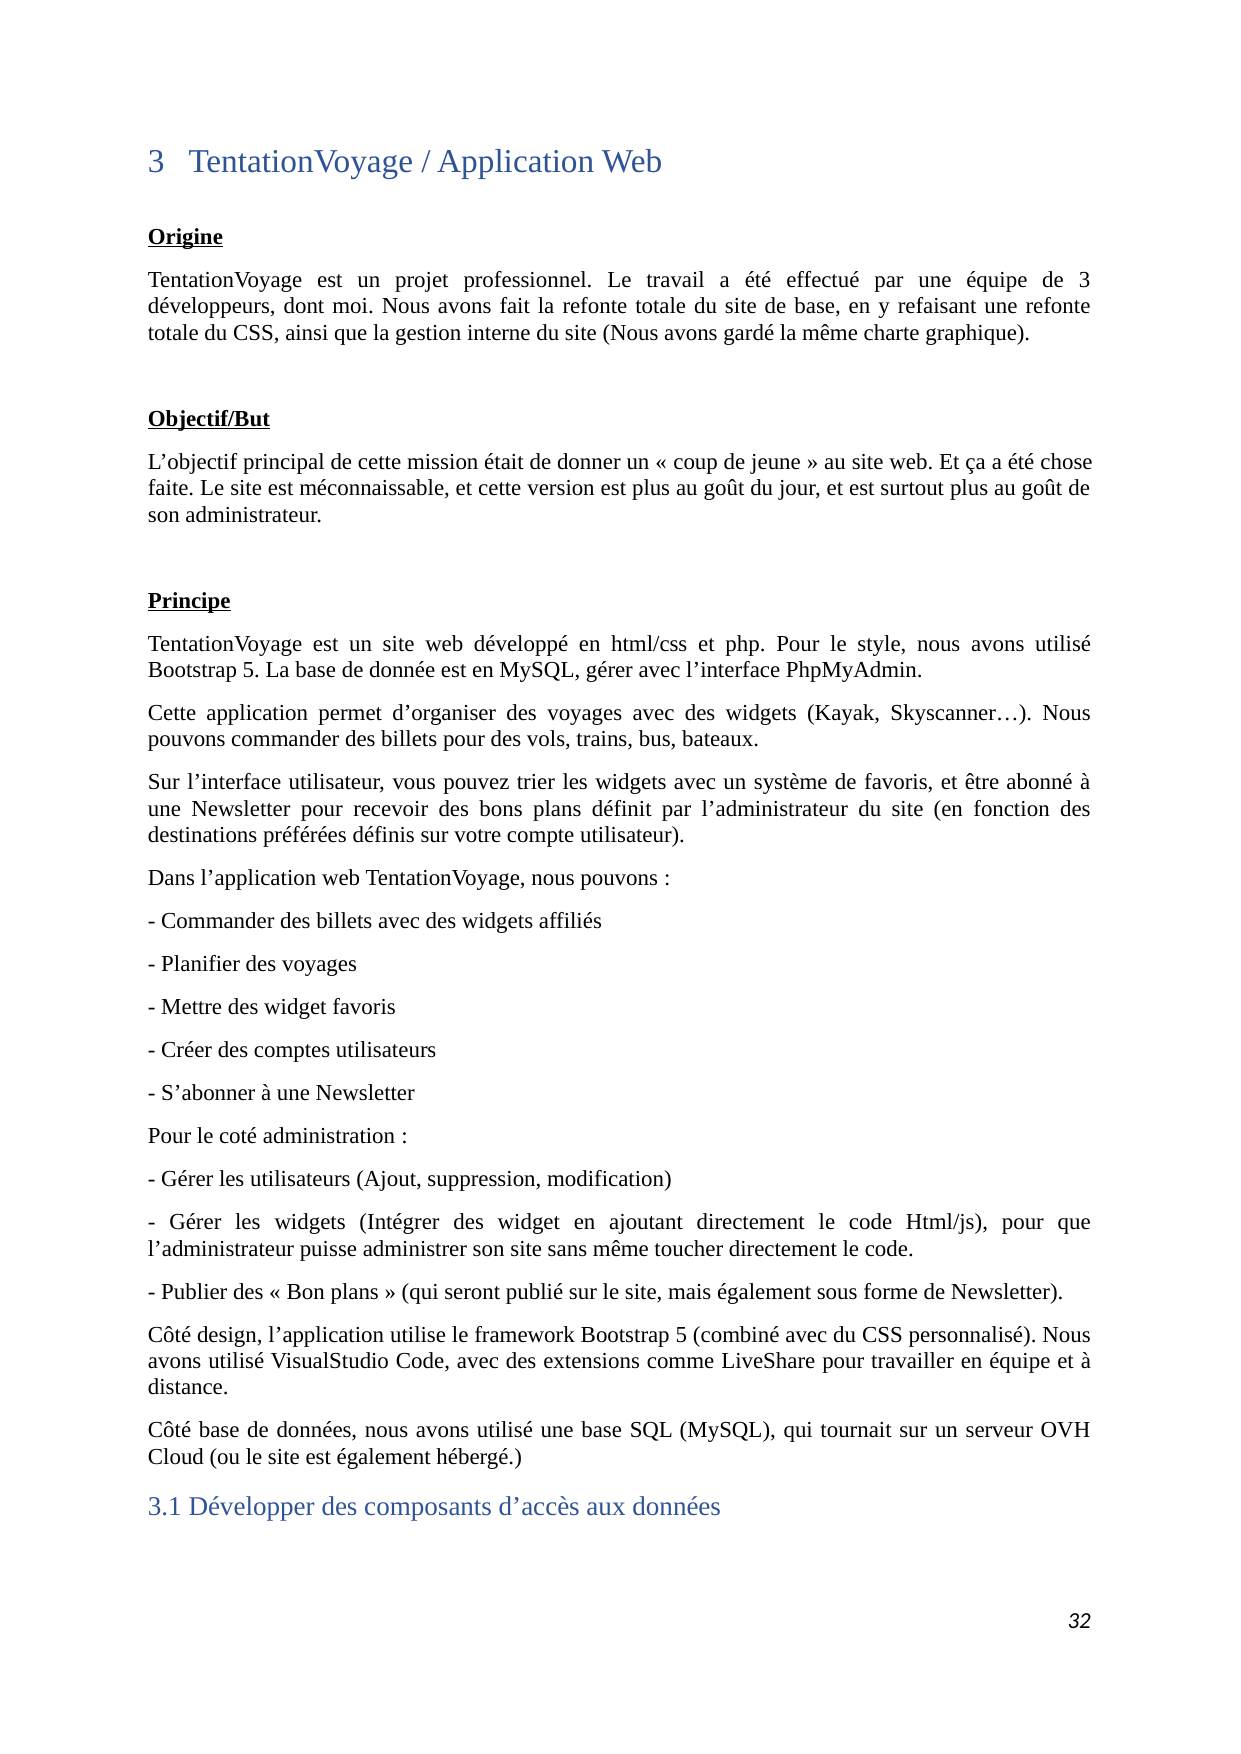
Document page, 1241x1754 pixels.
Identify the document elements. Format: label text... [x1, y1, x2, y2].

text - Publier des « Bon plans » (qui seront publié sur le site, mais également sous forme de Newsletter). [148, 1278, 1093, 1304]
text Origine [148, 223, 1093, 249]
text Pour le coté administration : [148, 1122, 1093, 1149]
text TentationVoyage est un site web développé en html/css et php. Pour le style, nous avons utilisé Bootstrap 5. La base de donnée est en MySQL, gérer avec l’interface PhpMyAdmin. [148, 630, 1093, 682]
text Sur l’interface utilisateur, vous pouvez trier les widgets avec un système de favoris, et être abonné à une Newsletter pour recevoir des bons plans définit par l’administrateur du site (en fonction des destinations préférées définis sur votre compte utilisateur). [148, 768, 1093, 847]
list Développer des composants d’accès aux données [148, 1490, 1093, 1521]
text Objectif/But [148, 405, 1093, 431]
text TentationVoyage est un projet professionnel. Le travail a été effectué par une équipe de 3 développeurs, dont moi. Nous avons fait la refonte totale du site de base, en y refaisant une refonte totale du CSS, ainsi que la gestion interne du site (Nous avons gardé la même charte graphique). [148, 266, 1093, 345]
text Côté design, l’application utilise le framework Bootstrap 5 (combiné avec du CSS personnalisé). Nous avons utilisé VisualStudio Code, avec des extensions comme LiveShare pour travailler en équipe et à distance. [148, 1321, 1093, 1400]
text - Mettre des widget favoris [148, 993, 1093, 1019]
list TentationVoyage / Application Web [148, 142, 1093, 180]
text L’objectif principal de cette mission était de donner un « coup de jeune » au site web. Et ça a été chose faite. Le site est méconnaissable, et cette version est plus au goût du jour, et est surtout plus au goût de son administrateur. [148, 448, 1093, 527]
text Cette application permet d’organiser des voyages avec des widgets (Kayak, Skyscanner…). Nous pouvons commander des billets pour des vols, trains, bus, bateaux. [148, 699, 1093, 752]
text Côté base de données, nous avons utilisé une base SQL (MySQL), qui tournait sur un serveur OVH Cloud (ou le site est également hébergé.) [148, 1416, 1093, 1469]
text - Commander des billets avec des widgets affiliés [148, 907, 1093, 933]
text - Gérer les widgets (Intégrer des widget en ajoutant directement le code Html/js), pour que l’administrateur puisse administrer son site sans même toucher directement le code. [148, 1208, 1093, 1261]
text - Créer des comptes utilisateurs [148, 1036, 1093, 1063]
text - Planifier des voyages [148, 950, 1093, 977]
text - S’abonner à une Newsletter [148, 1079, 1093, 1106]
text Principe [148, 587, 1093, 613]
text Dans l’application web TentationVoyage, nous pouvons : [148, 864, 1093, 891]
text - Gérer les utilisateurs (Ajout, suppression, modification) [148, 1165, 1093, 1192]
